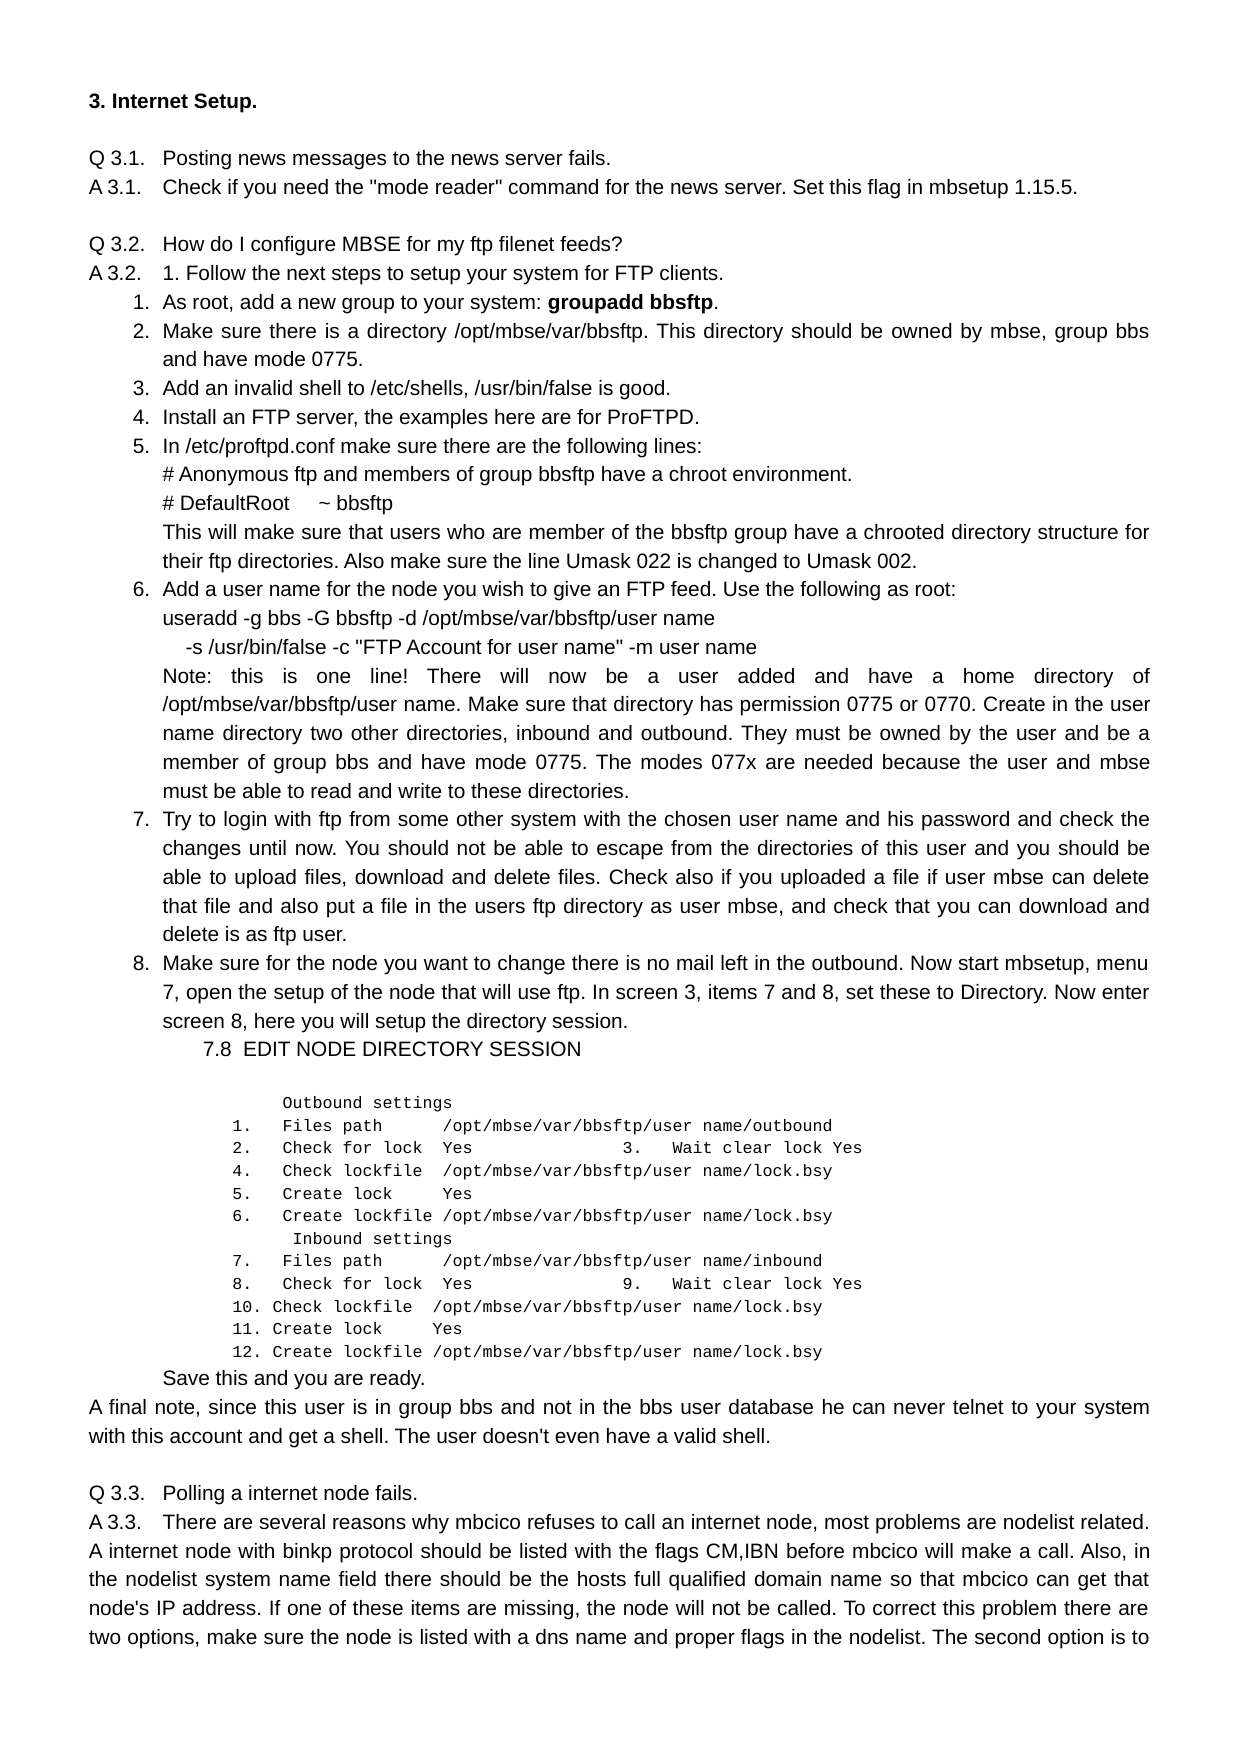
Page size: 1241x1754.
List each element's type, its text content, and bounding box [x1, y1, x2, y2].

text 3. Internet Setup. [88, 88, 1152, 112]
list 6. Create lockfile /opt/mbse/var/bbsftp/user name/lock.bsy [133, 1208, 1152, 1227]
list 7. Files path /opt/mbse/var/bbsftp/user name/inbound [133, 1253, 1152, 1272]
text Q 3.3. Polling a internet node fails. [88, 1481, 1152, 1505]
list Add a user name for the node you wish to give an FTP feed. Use the following as root: [133, 577, 1152, 601]
text Q 3.1. Posting news messages to the news server fails. [88, 146, 1152, 170]
list Try to login with ftp from some other system with the chosen user name and his password and check the changes until now. You should not be able to escape from the directories of this user and you should be able to upload files, download and delete files. Check also if you uploaded a file if user mbse can delete that file and also put a file in the users ftp directory as user mbse, and check that you can download and delete is as ftp user. [133, 807, 1152, 946]
list Make sure there is a directory /opt/mbse/var/bbsftp. This directory should be owned by mbse, group bbs and have mode 0775. [133, 318, 1152, 371]
list 5. Create lock Yes [133, 1185, 1152, 1204]
list In /etc/proftpd.conf make sure there are the following lines: [133, 433, 1152, 457]
text A 3.3. There are several reasons why mbcico refuses to call an internet node, most problems are nodelist related. A internet node with binkp protocol should be listed with the flags CM,IBN before mbcico will make a call. Also, in the nodelist system name field there should be the hosts full qualified domain name so that mbcico can get that node's IP address. If one of these items are missing, the node will not be called. To correct this problem there are two options, make sure the node is listed with a dns name and proper flags in the nodelist. The second option is to [88, 1510, 1152, 1649]
list Save this and you are ready. [133, 1366, 1152, 1390]
list Make sure for the node you want to change there is no mail left in the outbound. Now start mbsetup, menu 7, open the setup of the node that will use ftp. In screen 3, items 7 and 8, set these to Directory. Now enter screen 8, here you will setup the directory session. [133, 951, 1152, 1032]
list 4. Check lockfile /opt/mbse/var/bbsftp/user name/lock.bsy [133, 1163, 1152, 1181]
list Outbound settings [133, 1095, 1152, 1114]
list Add an invalid shell to /etc/shells, /usr/bin/false is good. [133, 376, 1152, 400]
list 10. Check lockfile /opt/mbse/var/bbsftp/user name/lock.bsy [133, 1298, 1152, 1317]
list # DefaultRoot ~ bbsftp [133, 491, 1152, 515]
list As root, add a new group to your system: groupadd bbsftp. [133, 290, 1152, 314]
text A final note, since this user is in group bbs and not in the bbs user database he can never telnet to your system with this account and get a shell. The user doesn't even have a valid shell. [88, 1395, 1152, 1447]
list Inbound settings [133, 1230, 1152, 1249]
text A 3.1. Check if you need the "mode reader" command for the news server. Set this flag in mbsetup 1.15.5. [88, 175, 1152, 199]
list 12. Create lockfile /opt/mbse/var/bbsftp/user name/lock.bsy [133, 1343, 1152, 1362]
list 11. Create lock Yes [133, 1321, 1152, 1340]
text Q 3.2. How do I configure MBSE for my ftp filenet feeds? [88, 232, 1152, 256]
list 8. Check for lock Yes 9. Wait clear lock Yes [133, 1276, 1152, 1294]
text A 3.2. 1. Follow the next steps to setup your system for FTP clients. [88, 261, 1152, 285]
list # Anonymous ftp and members of group bbsftp have a chroot environment. [133, 462, 1152, 486]
list Install an FTP server, the examples here are for ProFTPD. [133, 405, 1152, 429]
list This will make sure that users who are member of the bbsftp group have a chrooted directory structure for their ftp directories. Also make sure the line Umask 022 is changed to Umask 002. [133, 520, 1152, 572]
list -s /usr/bin/false -c "FTP Account for user name" -m user name [133, 635, 1152, 659]
list Note: this is one line! There will now be a user added and have a home directory of /opt/mbse/var/bbsftp/user name. Make sure that directory has permission 0775 or 0770. Create in the user name directory two other directories, inbound and outbound. They must be owned by the user and be a member of group bbs and have mode 0775. The modes 077x are needed because the user and mbse must be able to read and write to these directories. [133, 663, 1152, 802]
list 2. Check for lock Yes 3. Wait clear lock Yes [133, 1140, 1152, 1159]
list 1. Files path /opt/mbse/var/bbsftp/user name/outbound [133, 1117, 1152, 1136]
list 7.8 EDIT NODE DIRECTORY SESSION [133, 1037, 1152, 1061]
list useradd -g bbs -G bbsftp -d /opt/mbse/var/bbsftp/user name [133, 606, 1152, 630]
